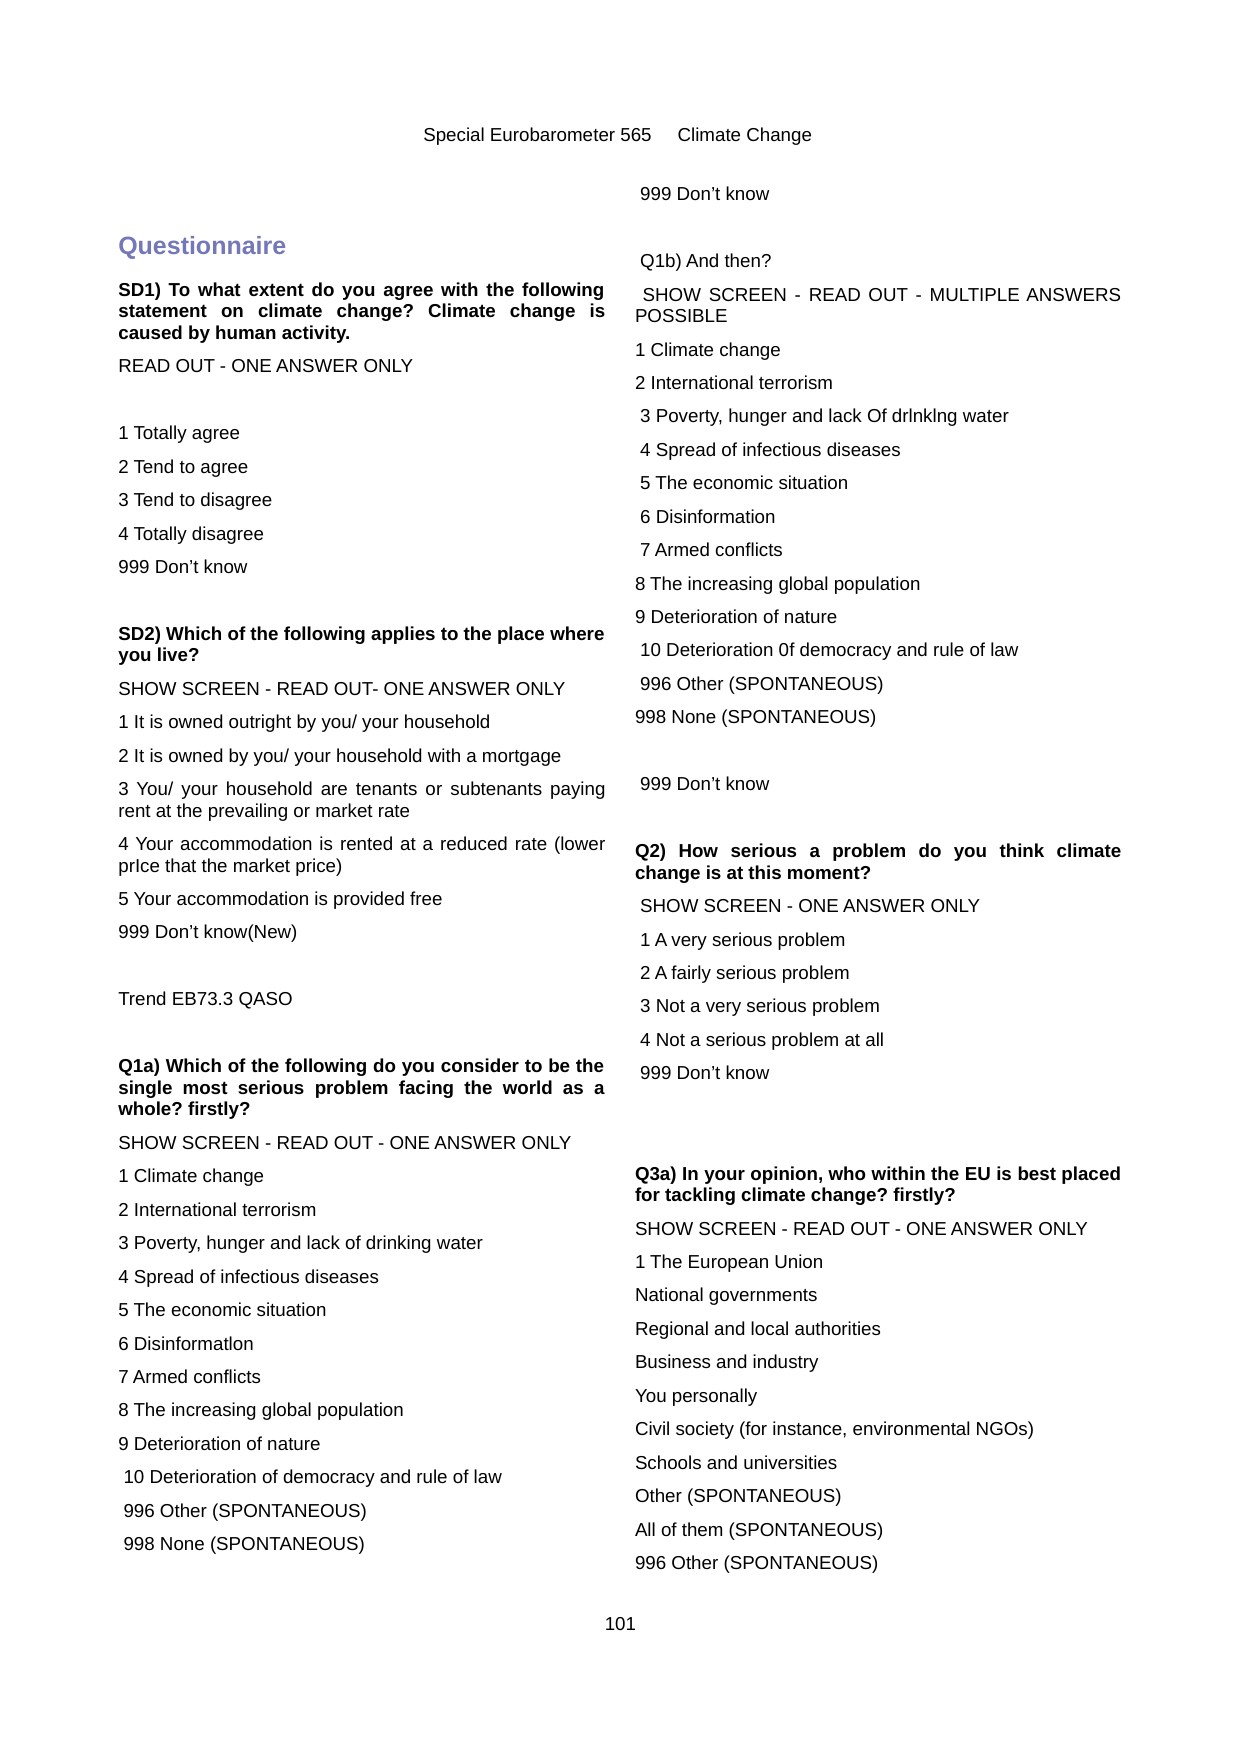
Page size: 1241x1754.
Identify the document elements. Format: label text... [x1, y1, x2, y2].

text You personally [635, 1384, 1122, 1406]
text 8 The increasing global population [635, 572, 1122, 594]
text 5 Your accommodation is provided free [118, 888, 605, 909]
text 5 The economic situation [118, 1299, 605, 1320]
text 4 Your accommodation is rented at a reduced rate (lower prIce that the market price) [118, 833, 605, 876]
text 10 Deterioration 0f democracy and rule of law [635, 639, 1122, 661]
text 999 Don’t know [635, 183, 1122, 204]
text Civil society (for instance, environmental NGOs) [635, 1418, 1122, 1439]
text 3 Not a very serious problem [635, 995, 1122, 1017]
text 5 The economic situation [635, 472, 1122, 494]
text Schools and universities [635, 1451, 1122, 1473]
text Other (SPONTANEOUS) [635, 1485, 1122, 1506]
text All of them (SPONTANEOUS) [635, 1518, 1122, 1540]
text 2 It is owned by you/ your household with a mortgage [118, 744, 605, 766]
text SHOW SCREEN - ONE ANSWER ONLY [635, 895, 1122, 916]
text Q3a) In your opinion, who within the EU is best placed for tackling climate change? firstly? [635, 1162, 1122, 1206]
text 3 Poverty, hunger and lack Of drlnklng water [635, 405, 1122, 427]
text 999 Don’t know [635, 1062, 1122, 1084]
text 2 International terrorism [118, 1198, 605, 1220]
text Q2) How serious a problem do you think climate change is at this moment? [635, 840, 1122, 883]
text READ OUT - ONE ANSWER ONLY [118, 355, 605, 377]
text 4 Spread of infectious diseases [635, 439, 1122, 460]
text SD2) Which of the following applies to the place where you live? [118, 623, 605, 666]
text 3 Poverty, hunger and lack of drinking water [118, 1232, 605, 1253]
text SHOW SCREEN - READ OUT - ONE ANSWER ONLY [118, 1132, 605, 1153]
text 1 Climate change [635, 338, 1122, 360]
text SHOW SCREEN - READ OUT - ONE ANSWER ONLY [635, 1217, 1122, 1239]
text Trend EB73.3 QASO [118, 988, 605, 1010]
text 1 Climate change [118, 1165, 605, 1187]
text Q1a) Which of the following do you consider to be the single most serious problem facing the world as a whole? firstly? [118, 1055, 605, 1120]
text Q1b) And then? [635, 250, 1122, 271]
text 996 Other (SPONTANEOUS) [635, 673, 1122, 694]
text 10 Deterioration of democracy and rule of law [118, 1466, 605, 1488]
text Regional and local authorities [635, 1318, 1122, 1339]
text 1 The European Union [635, 1251, 1122, 1272]
text Business and industry [635, 1351, 1122, 1373]
text SHOW SCREEN - READ OUT - MULTIPLE ANSWERS POSSIBLE [635, 283, 1122, 326]
text 6 Disinformation [635, 506, 1122, 527]
text SD1) To what extent do you agree with the following statement on climate change? Climate change is caused by human activity. [118, 278, 605, 343]
text 2 International terrorism [635, 372, 1122, 393]
text SHOW SCREEN - READ OUT- ONE ANSWER ONLY [118, 678, 605, 699]
text 1 A very serious problem [635, 928, 1122, 950]
text 4 Not a serious problem at all [635, 1029, 1122, 1050]
text 6 Disinformatlon [118, 1332, 605, 1354]
text National governments [635, 1284, 1122, 1306]
text 1 It is owned outright by you/ your household [118, 711, 605, 733]
subtitle Questionnaire [118, 231, 605, 260]
text 9 Deterioration of nature [118, 1433, 605, 1454]
text 2 Tend to agree [118, 455, 605, 477]
text 3 Tend to disagree [118, 489, 605, 510]
text 7 Armed conflicts [635, 539, 1122, 561]
text 996 Other (SPONTANEOUS) [118, 1499, 605, 1521]
text 998 None (SPONTANEOUS) [635, 706, 1122, 728]
text 4 Totally disagree [118, 522, 605, 544]
text 4 Spread of infectious diseases [118, 1265, 605, 1287]
text 2 A fairly serious problem [635, 962, 1122, 983]
text 999 Don’t know [118, 556, 605, 577]
text 999 Don’t know(New) [118, 921, 605, 943]
text 7 Armed conflicts [118, 1366, 605, 1387]
text 9 Deterioration of nature [635, 606, 1122, 627]
text 999 Don’t know [635, 773, 1122, 794]
text 998 None (SPONTANEOUS) [118, 1533, 605, 1554]
text 1 Totally agree [118, 422, 605, 443]
text 8 The increasing global population [118, 1399, 605, 1421]
text 996 Other (SPONTANEOUS) [635, 1552, 1122, 1573]
text 3 You/ your household are tenants or subtenants paying rent at the prevailing or market rate [118, 778, 605, 821]
